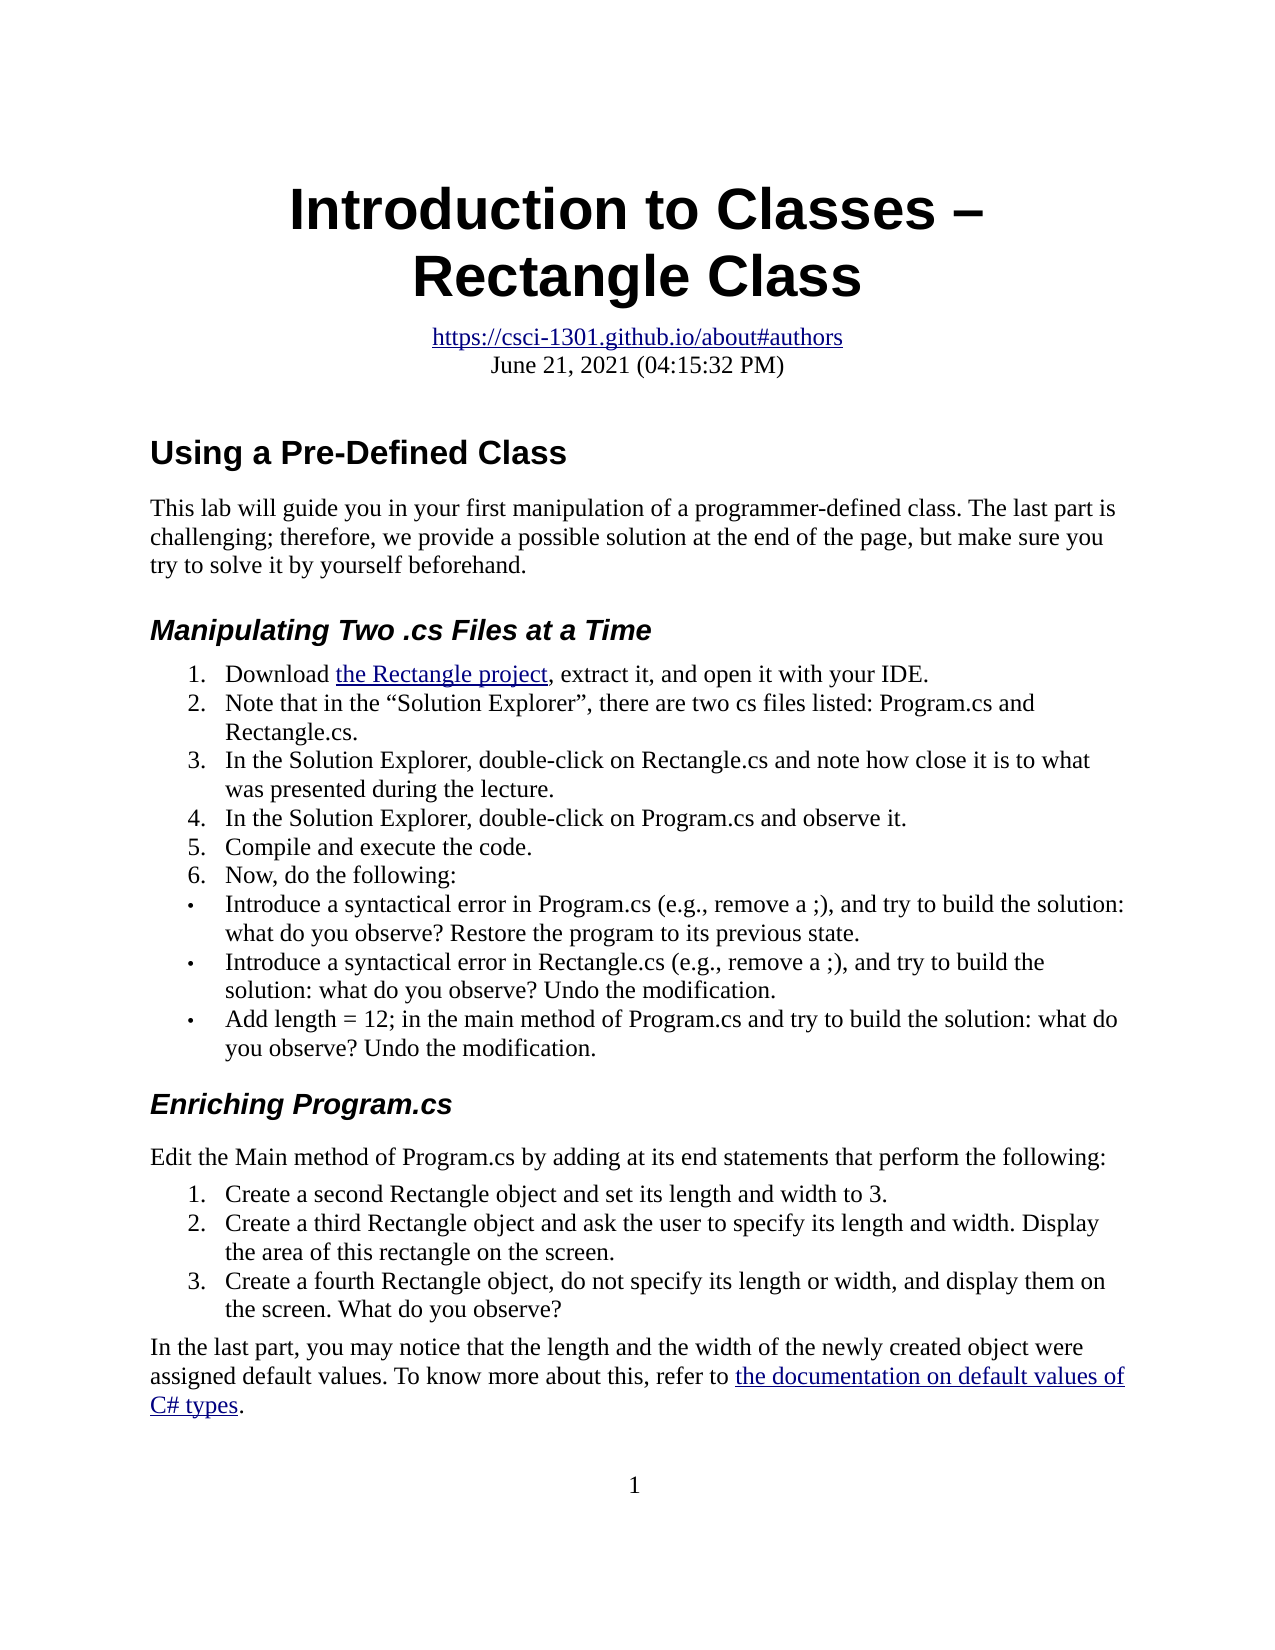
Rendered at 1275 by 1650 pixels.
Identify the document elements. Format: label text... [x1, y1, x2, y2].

subtitle Enriching Program.cs [150, 1087, 1125, 1120]
list Now, do the following: [187, 861, 1125, 889]
title Introduction to Classes – Rectangle Class [150, 175, 1125, 309]
text Edit the Main method of Program.cs by adding at its end statements that perform the following: [150, 1142, 1125, 1171]
list Note that in the “Solution Explorer”, there are two cs files listed: Program.cs and Rectangle.cs. [187, 688, 1125, 746]
list In the Solution Explorer, double-click on Rectangle.cs and note how close it is to what was presented during the lecture. [187, 746, 1125, 803]
subtitle Manipulating Two .cs Files at a Time [150, 613, 1125, 647]
list Introduce a syntactical error in Rectangle.cs (e.g., remove a ;), and try to build the solution: what do you observe? Undo the modification. [187, 947, 1125, 1004]
text In the last part, you may notice that the length and the width of the newly created object were assigned default values. To know more about this, refer to the documentation on default values of C# types. [150, 1332, 1125, 1418]
list Create a third Rectangle object and ask the user to specify its length and width. Display the area of this rectangle on the screen. [187, 1208, 1125, 1266]
text June 21, 2021 (04:15:32 PM) [150, 350, 1125, 379]
text https://csci-1301.github.io/about#authors [150, 322, 1125, 350]
list Compile and execute the code. [187, 832, 1125, 861]
list Introduce a syntactical error in Program.cs (e.g., remove a ;), and try to build the solution: what do you observe? Restore the program to its previous state. [187, 889, 1125, 947]
subtitle Using a Pre-Defined Class [150, 433, 1125, 472]
list In the Solution Explorer, double-click on Program.cs and observe it. [187, 803, 1125, 832]
list Create a fourth Rectangle object, do not specify its length or width, and display them on the screen. What do you observe? [187, 1266, 1125, 1323]
text This lab will guide you in your first manipulation of a programmer-defined class. The last part is challenging; therefore, we provide a possible solution at the end of the page, but make sure you try to solve it by yourself beforehand. [150, 493, 1125, 579]
list Create a second Rectangle object and set its length and width to 3. [187, 1179, 1125, 1208]
list Add length = 12; in the main method of Program.cs and try to build the solution: what do you observe? Undo the modification. [187, 1004, 1125, 1062]
list Download the Rectangle project, extract it, and open it with your IDE. [187, 659, 1125, 688]
